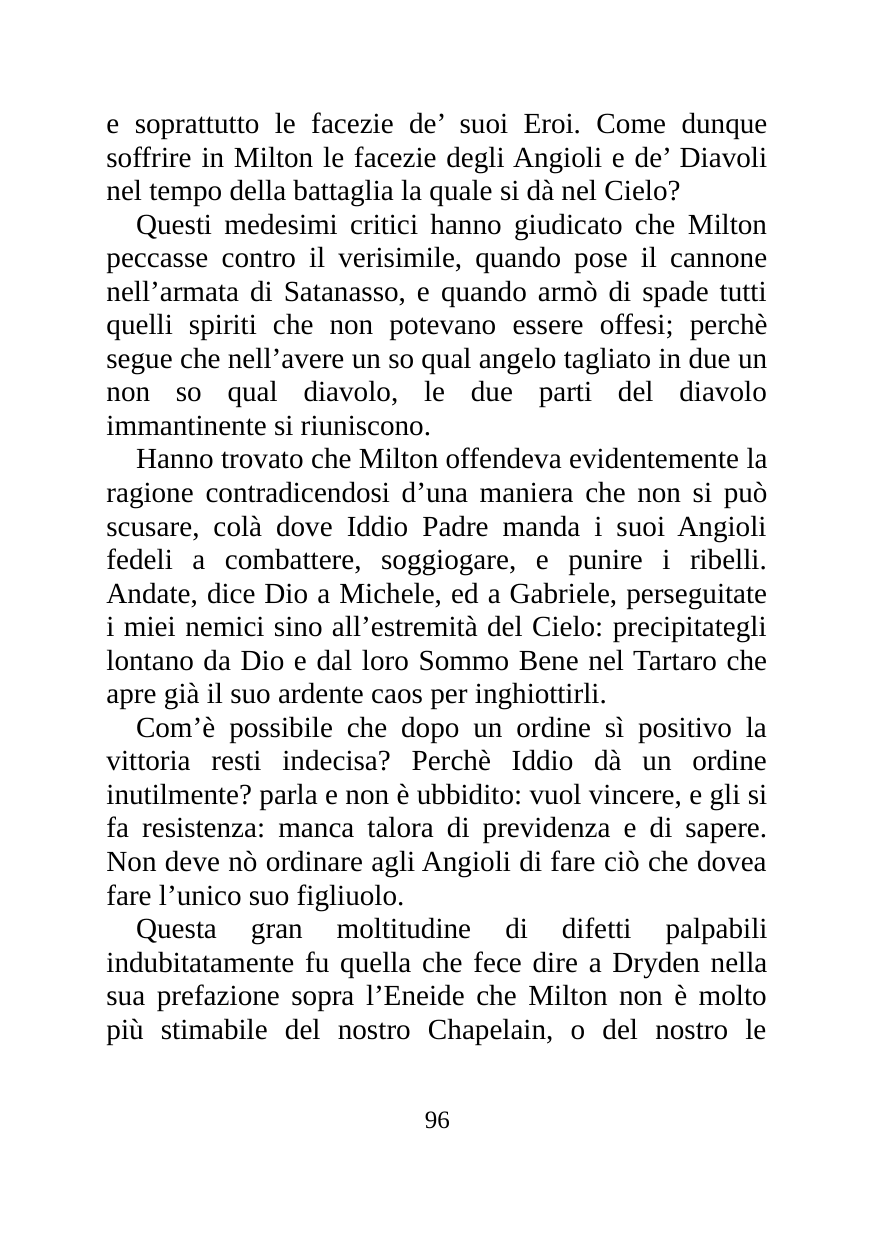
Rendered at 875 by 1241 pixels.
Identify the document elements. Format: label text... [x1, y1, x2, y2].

text Com’è possibile che dopo un ordine sì positivo la vittoria resti indecisa? Perchè Iddio dà un ordine inutilmente? parla e non è ubbidito: vuol vincere, e gli si fa resistenza: manca talora di previdenza e di sapere. Non deve nò ordinare agli Angioli di fare ciò che dovea fare l’unico suo figliuolo. [106, 710, 768, 911]
text e soprattutto le facezie de’ suoi Eroi. Come dunque soffrire in Milton le facezie degli Angioli e de’ Diavoli nel tempo della battaglia la quale si dà nel Cielo? [106, 106, 768, 207]
text Hanno trovato che Milton offendeva evidentemente la ragione contradicendosi d’una maniera che non si può scusare, colà dove Iddio Padre manda i suoi Angioli fedeli a combattere, soggiogare, e punire i ribelli. Andate, dice Dio a Michele, ed a Gabriele, perseguitate i miei nemici sino all’estremità del Cielo: precipitategli lontano da Dio e dal loro Sommo Bene nel Tartaro che apre già il suo ardente caos per inghiottirli. [106, 442, 768, 710]
text Questa gran moltitudine di difetti palpabili indubitatamente fu quella che fece dire a Dryden nella sua prefazione sopra l’Eneide che Milton non è molto più stimabile del nostro Chapelain, o del nostro le [106, 911, 768, 1045]
text Questi medesimi critici hanno giudicato che Milton peccasse contro il verisimile, quando pose il cannone nell’armata di Satanasso, e quando armò di spade tutti quelli spiriti che non potevano essere offesi; perchè segue che nell’avere un so qual angelo tagliato in due un non so qual diavolo, le due parti del diavolo immantinente si riuniscono. [106, 207, 768, 442]
